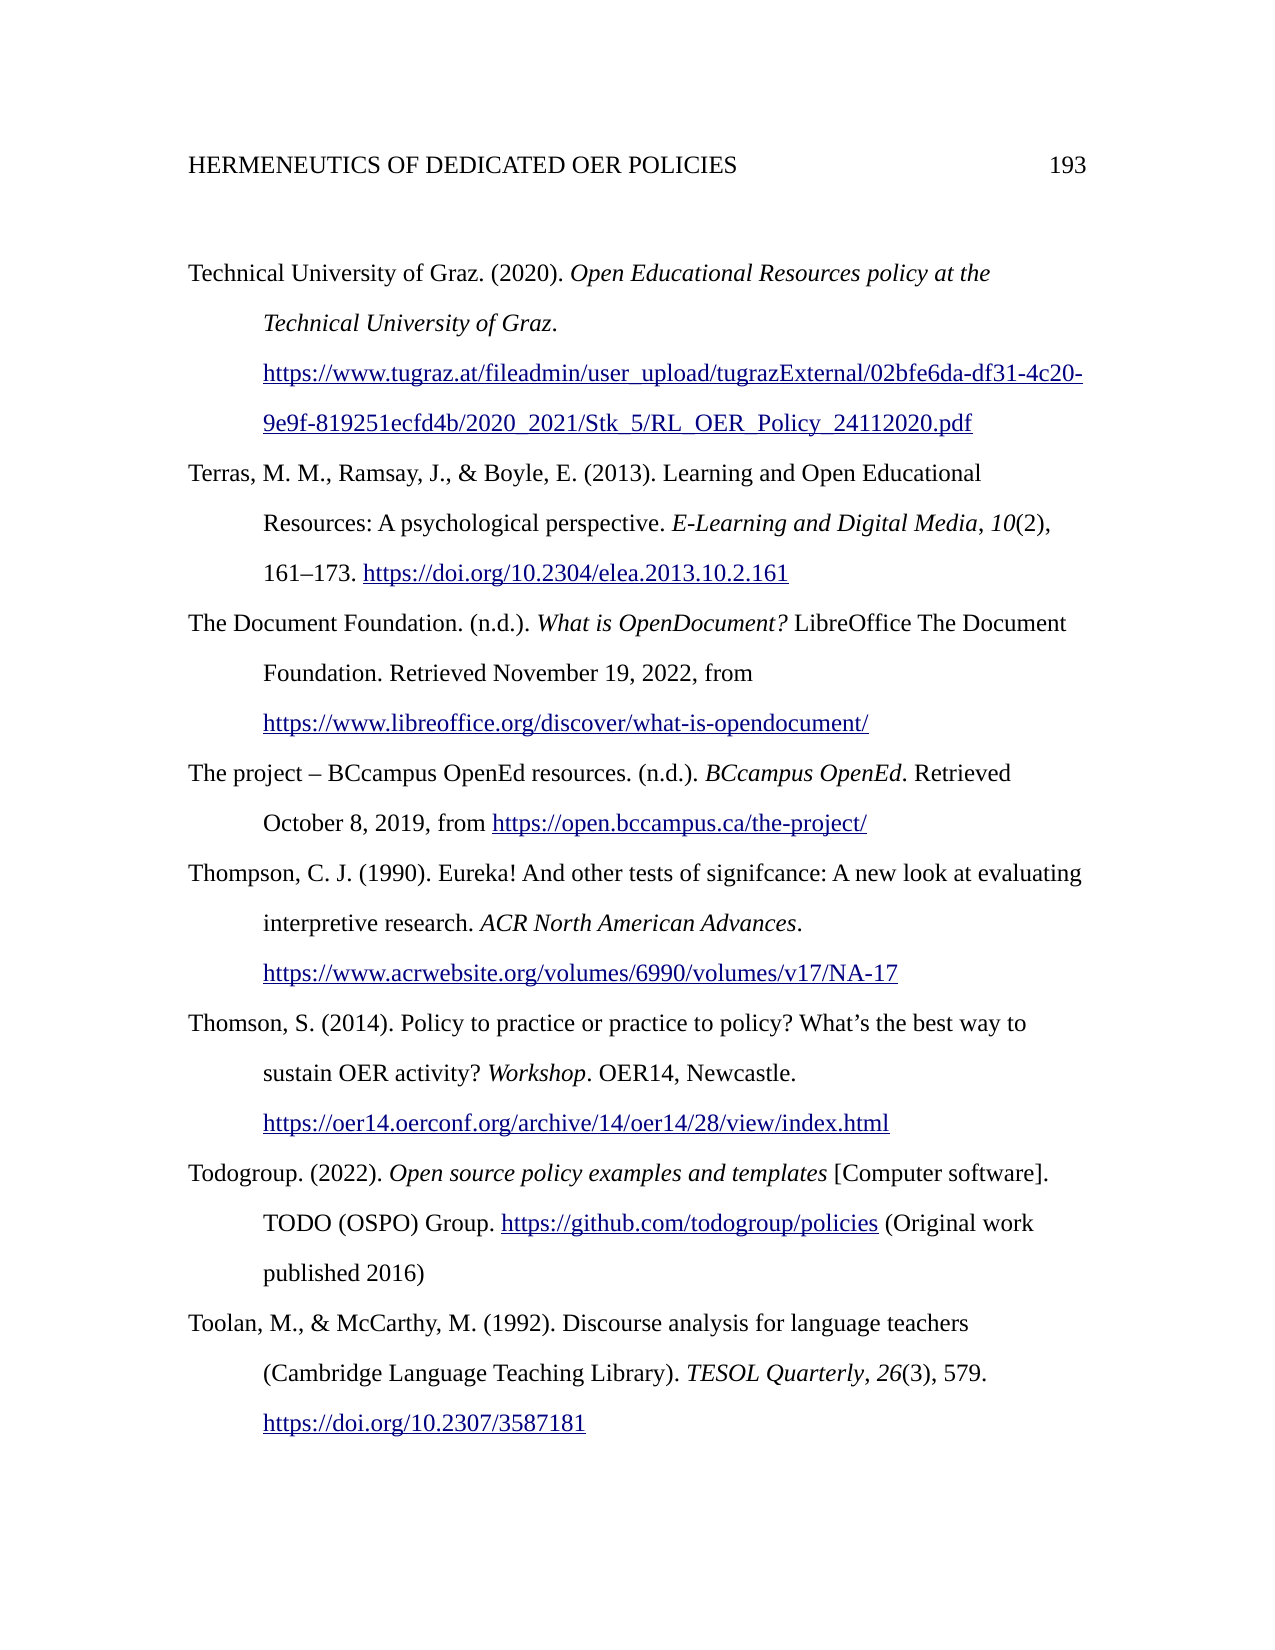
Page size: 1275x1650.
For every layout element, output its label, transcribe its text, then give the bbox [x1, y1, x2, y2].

text Toolan, M., & McCarthy, M. (1992). Discourse analysis for language teachers (Cambridge Language Teaching Library). TESOL Quarterly, 26(3), 579. https://doi.org/10.2307/3587181 [188, 1287, 1087, 1437]
text The Document Foundation. (n.d.). What is OpenDocument? LibreOffice The Document Foundation. Retrieved November 19, 2022, from https://www.libreoffice.org/discover/what-is-opendocument/ [188, 587, 1087, 737]
text Thomson, S. (2014). Policy to practice or practice to policy? What’s the best way to sustain OER activity? Workshop. OER14, Newcastle. https://oer14.oerconf.org/archive/14/oer14/28/view/index.html [188, 987, 1087, 1137]
text Technical University of Graz. (2020). Open Educational Resources policy at the Technical University of Graz. https://www.tugraz.at/fileadmin/user_upload/tugrazExternal/02bfe6da-df31-4c20-9e9f-819251ecfd4b/2020_2021/Stk_5/RL_OER_Policy_24112020.pdf [188, 237, 1087, 437]
text Todogroup. (2022). Open source policy examples and templates [Computer software]. TODO (OSPO) Group. https://github.com/todogroup/policies (Original work published 2016) [188, 1137, 1087, 1287]
text The project – BCcampus OpenEd resources. (n.d.). BCcampus OpenEd. Retrieved October 8, 2019, from https://open.bccampus.ca/the-project/ [188, 737, 1087, 837]
text Thompson, C. J. (1990). Eureka! And other tests of signifcance: A new look at evaluating interpretive research. ACR North American Advances. https://www.acrwebsite.org/volumes/6990/volumes/v17/NA-17 [188, 837, 1087, 987]
text Terras, M. M., Ramsay, J., & Boyle, E. (2013). Learning and Open Educational Resources: A psychological perspective. E-Learning and Digital Media, 10(2), 161–173. https://doi.org/10.2304/elea.2013.10.2.161 [188, 437, 1087, 587]
